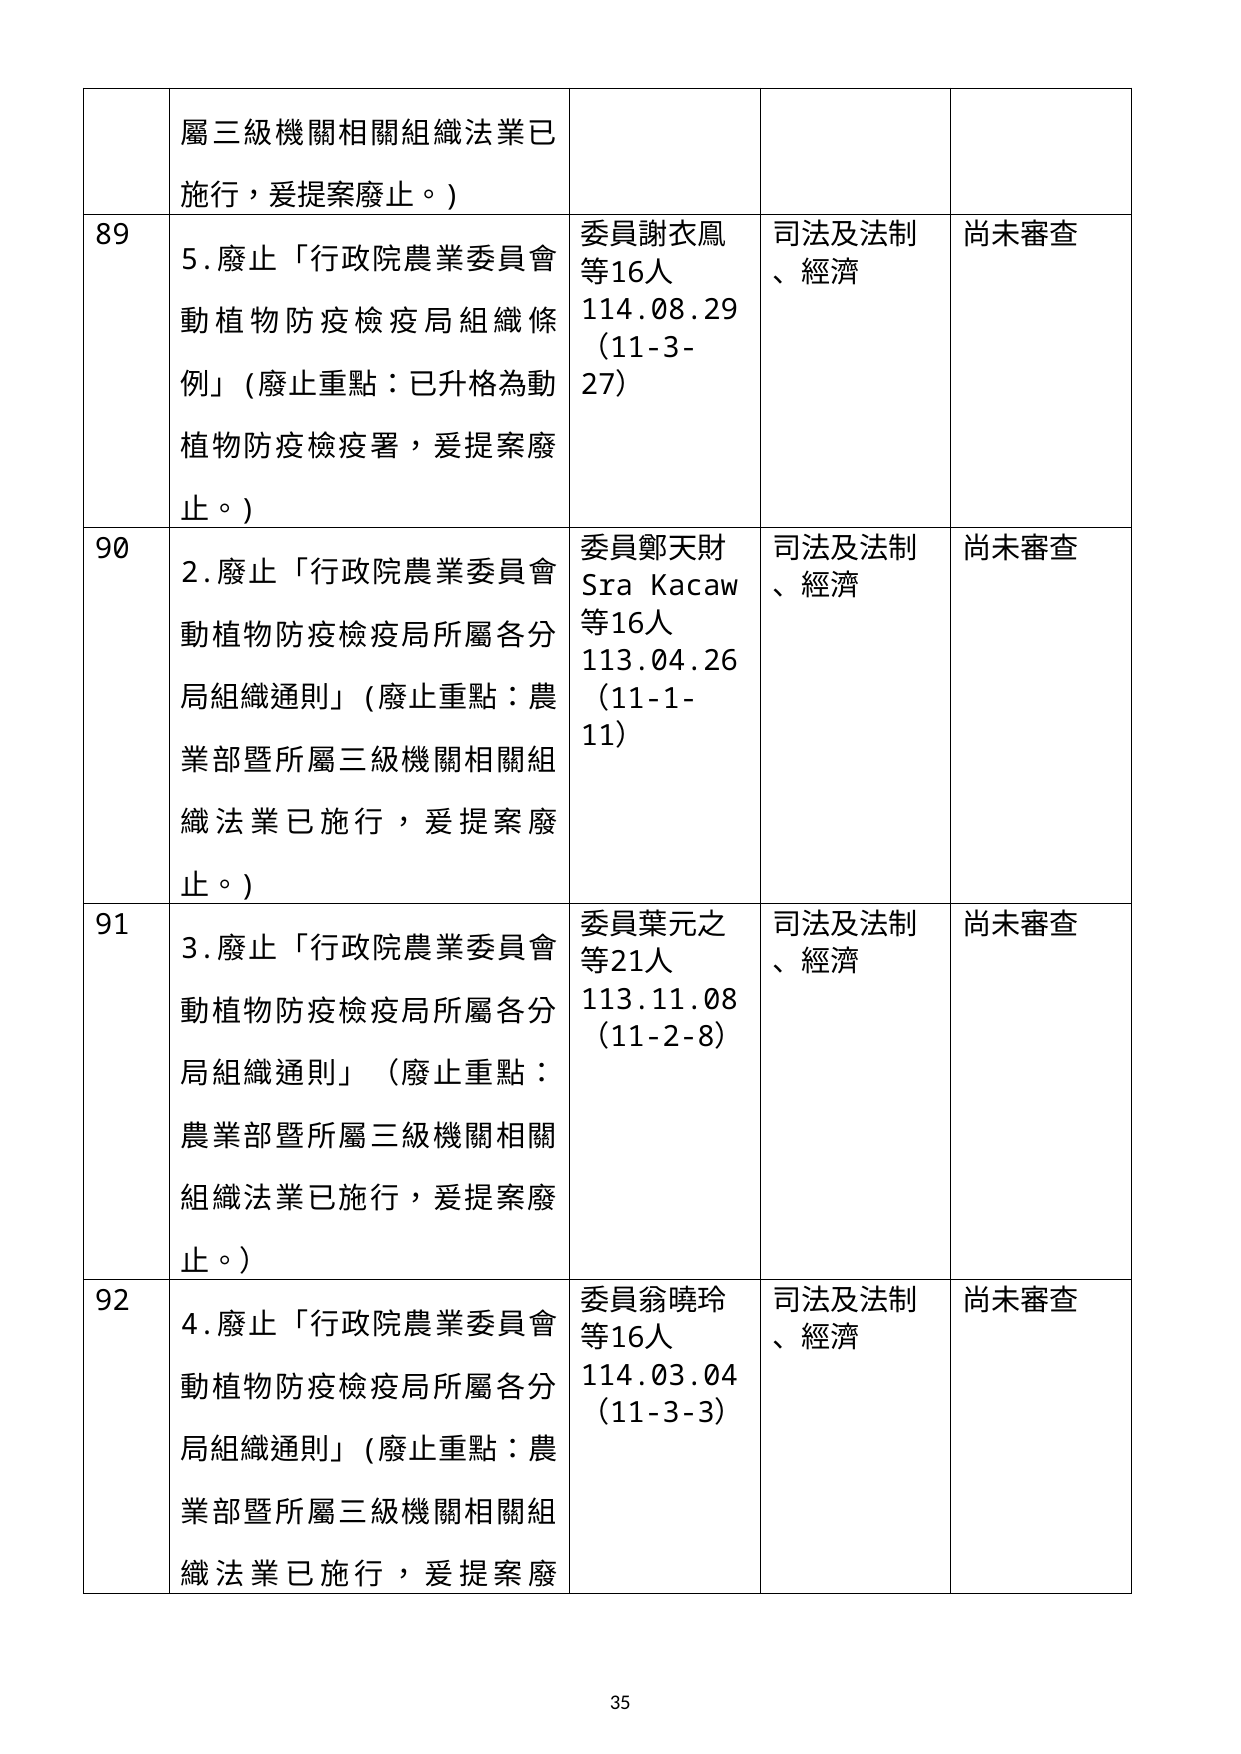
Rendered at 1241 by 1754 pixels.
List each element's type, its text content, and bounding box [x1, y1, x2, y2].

table_cell 尚未審查 [951, 1280, 1131, 1593]
table_cell [951, 89, 1131, 214]
table_cell 89 [84, 215, 169, 527]
table_cell 司法及法制、經濟 [761, 528, 950, 903]
table_cell [84, 89, 169, 214]
table_cell 委員鄭天財 Sra Kacaw 等16人 113.04.26 （11-1-11） [570, 528, 760, 903]
table_cell 5.廢止「行政院農業委員會動植物防疫檢疫局組織條例」(廢止重點：已升格為動植物防疫檢疫署，爰提案廢止。) [170, 215, 569, 527]
table_cell 90 [84, 528, 169, 903]
table_cell 司法及法制、經濟 [761, 215, 950, 527]
table_cell 司法及法制、經濟 [761, 904, 950, 1279]
table_cell 司法及法制、經濟 [761, 1280, 950, 1593]
table_cell 91 [84, 904, 169, 1279]
table_cell 委員翁曉玲 等16人 114.03.04 （11-3-3） [570, 1280, 760, 1593]
table_cell [570, 89, 760, 214]
table_cell 92 [84, 1280, 169, 1593]
table_cell 2.廢止「行政院農業委員會動植物防疫檢疫局所屬各分局組織通則」(廢止重點：農業部暨所屬三級機關相關組織法業已施行，爰提案廢止。) [170, 528, 569, 903]
table_cell 3.廢止「行政院農業委員會動植物防疫檢疫局所屬各分局組織通則」（廢止重點：農業部暨所屬三級機關相關組織法業已施行，爰提案廢止。） [170, 904, 569, 1279]
table_cell 委員謝衣鳯 等16人 114.08.29 （11-3-27） [570, 215, 760, 527]
table_cell 尚未審查 [951, 215, 1131, 527]
table_cell 屬三級機關相關組織法業已施行，爰提案廢止。) [170, 89, 569, 214]
table_cell 委員葉元之 等21人 113.11.08 （11-2-8） [570, 904, 760, 1279]
table_cell [761, 89, 950, 214]
table_cell 尚未審查 [951, 528, 1131, 903]
table_cell 4.廢止「行政院農業委員會動植物防疫檢疫局所屬各分局組織通則」(廢止重點：農業部暨所屬三級機關相關組織法業已施行，爰提案廢 [170, 1280, 569, 1593]
table_cell 尚未審查 [951, 904, 1131, 1279]
